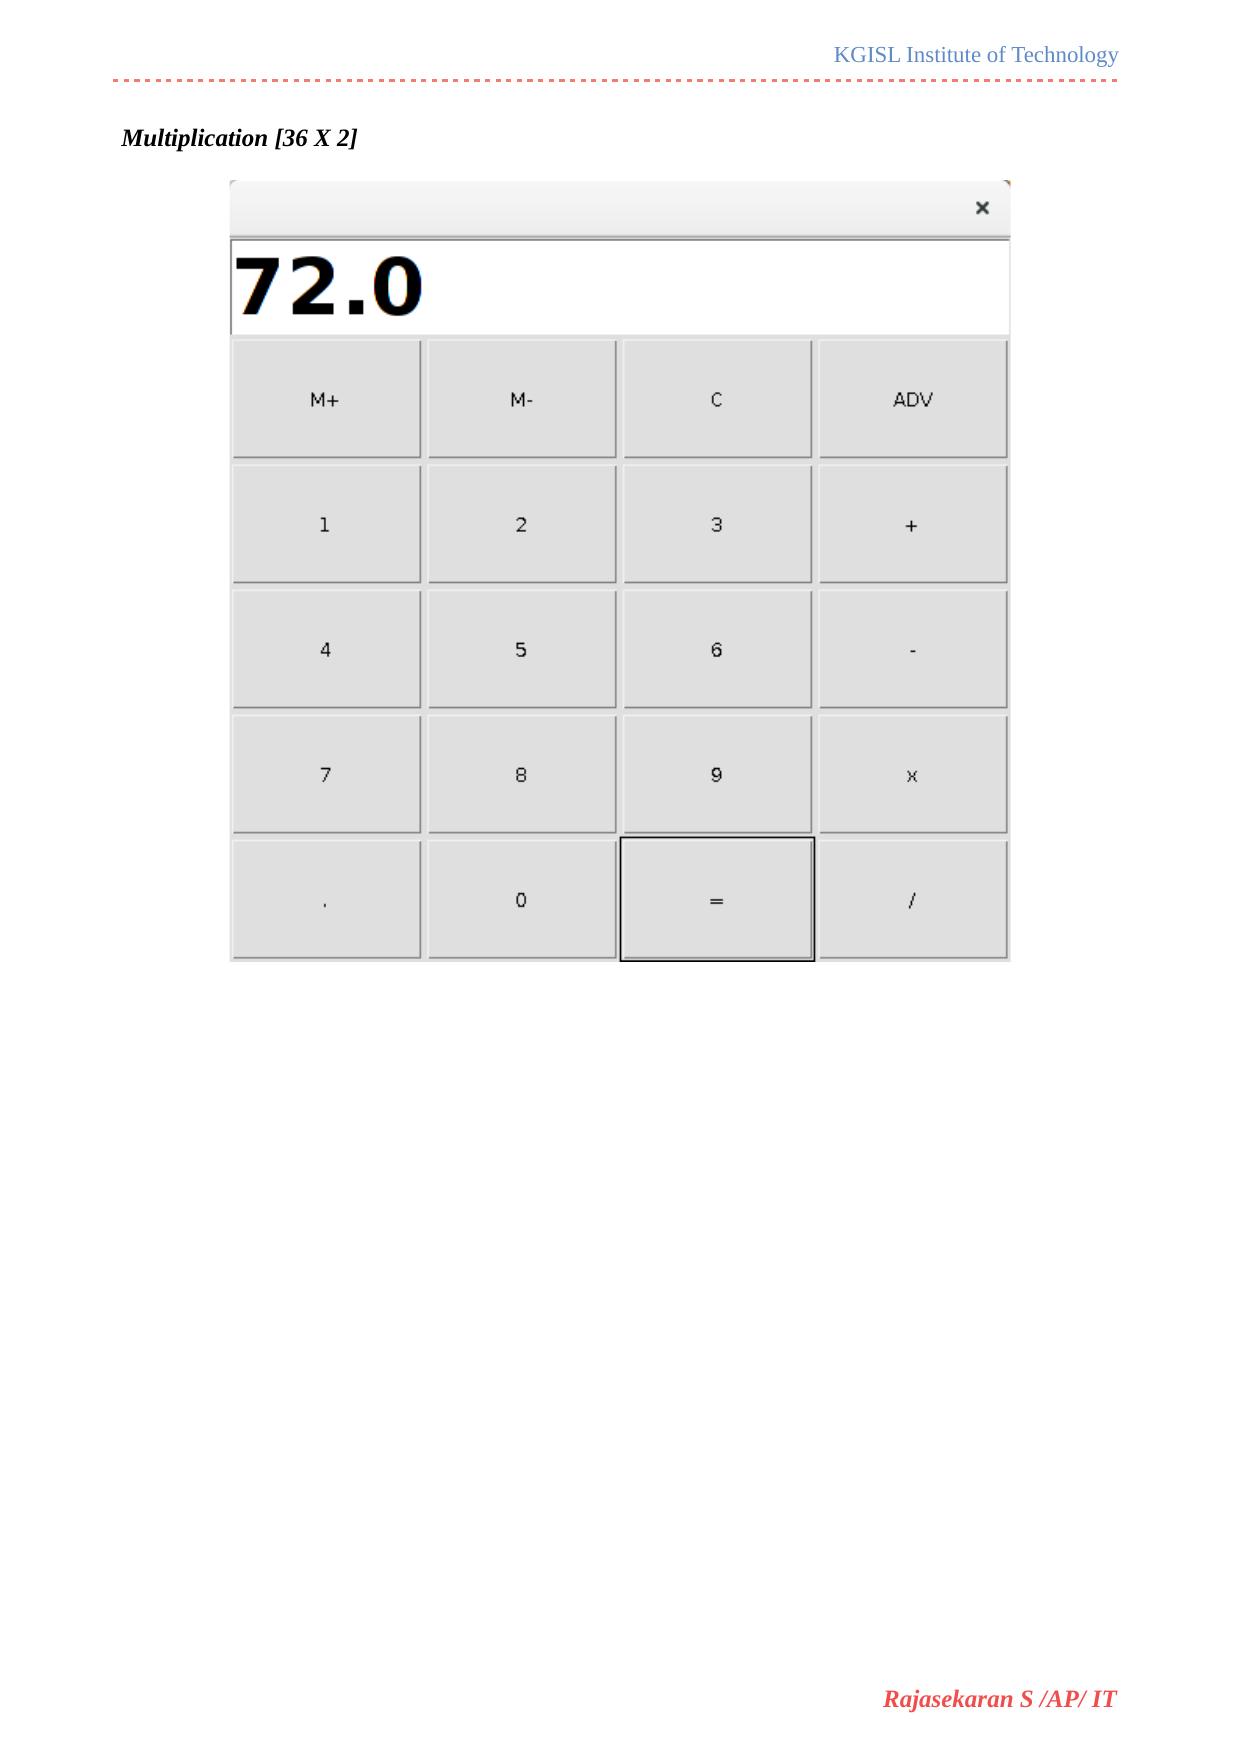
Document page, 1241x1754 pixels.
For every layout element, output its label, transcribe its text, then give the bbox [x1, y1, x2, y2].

text Multiplication [36 X 2] [121, 123, 1119, 152]
picture [229, 180, 1011, 962]
